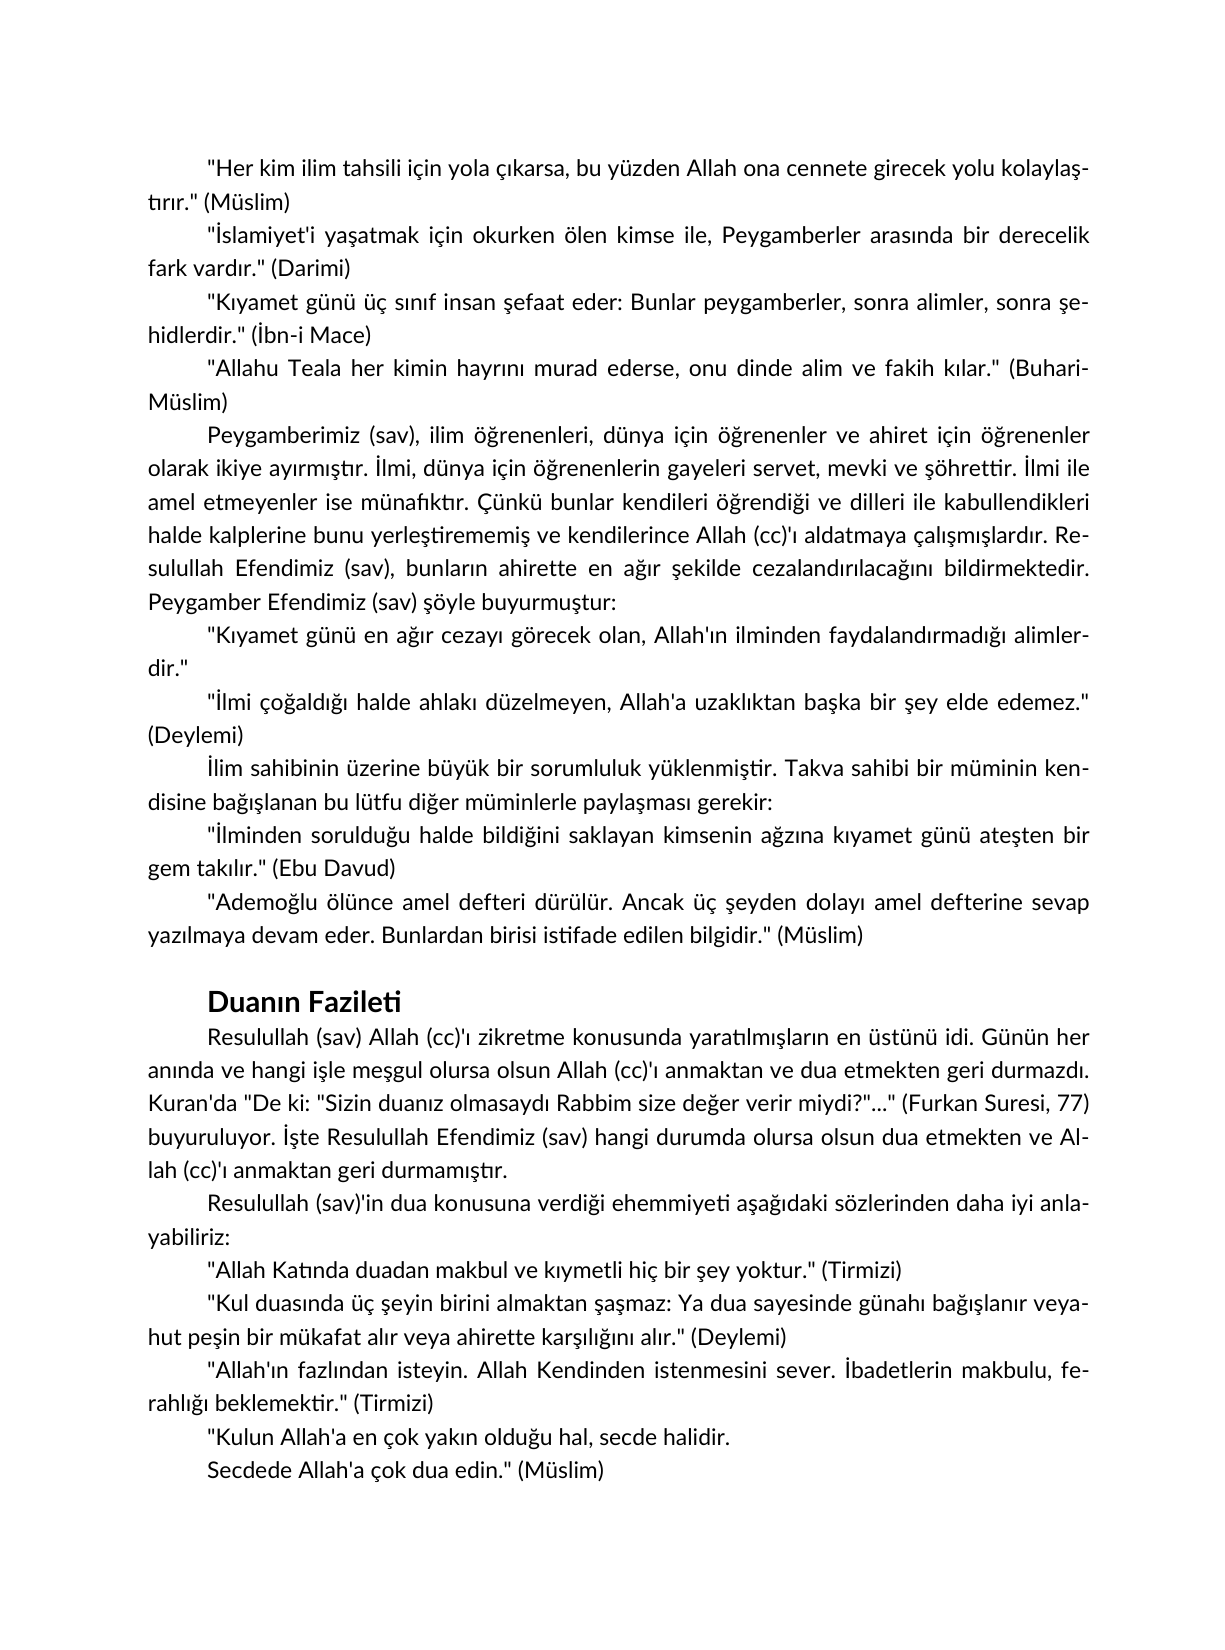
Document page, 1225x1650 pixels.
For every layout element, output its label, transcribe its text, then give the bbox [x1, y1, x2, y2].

text Re­su­lul­lah (sav) Al­lah (cc)'ı zik­ret­me ko­nu­sun­da ya­ra­tıl­mış­la­rın en üs­tü­nü idi. Gü­nün her anın­da ve han­gi iş­le meş­gul olur­sa ol­sun Al­lah (cc)'ı an­mak­tan ve dua et­mek­ten ge­ri dur­maz­dı. Ku­ran'da "De ki: "Si­zin du­anız ol­ma­say­dı Rab­bim si­ze de­ğer ve­rir miy­di?"..." (Fur­kan Su­re­si, 77) bu­yu­ru­lu­yor. İş­te Re­su­lul­lah Efen­di­miz (sav) han­gi du­rum­da olur­sa ol­sun dua et­mek­ten ve Al­lah (cc)'ı an­mak­tan ge­ri dur­ma­mış­tır. [148, 1018, 1090, 1185]
text Re­su­lul­lah (sav)'in dua ko­nu­su­na ver­di­ği ehem­mi­ye­ti aşa­ğı­da­ki söz­le­rin­den da­ha iyi an­la­ya­bi­li­riz: [148, 1185, 1090, 1252]
text "İl­min­den so­rul­du­ğu hal­de bil­di­ği­ni sak­la­yan kim­se­nin ağ­zı­na kı­ya­met gü­nü ateş­ten bir gem ta­kı­lır." (Ebu Da­vud) [148, 817, 1090, 883]
text "Ku­lun Al­lah'a en çok ya­kın ol­du­ğu hal, sec­de ha­li­dir. [148, 1418, 1090, 1452]
text "Al­lah'ın faz­lın­dan is­te­yin. Al­lah Ken­din­den is­ten­me­si­ni se­ver. İba­det­le­rin mak­bu­lu, fe­rah­lı­ğı bek­le­mek­tir." (Tir­mi­zi) [148, 1352, 1090, 1418]
text Sec­de­de Al­lah'a çok dua edin." (Müs­lim) [148, 1452, 1090, 1485]
text "Her kim ilim tah­si­li için yo­la çı­kar­sa, bu yüz­den Al­lah ona cen­ne­te gi­re­cek yo­lu ko­lay­laş­tı­rır." (Müs­lim) [148, 150, 1090, 217]
text "Kul du­asın­da üç şe­yin bi­ri­ni al­mak­tan şaş­maz: Ya dua sa­ye­sin­de gü­na­hı ba­ğış­la­nır ve­ya­hut pe­şin bir mü­ka­fat alır ve­ya ahi­ret­te kar­şı­lı­ğı­nı alır." (Dey­le­mi) [148, 1285, 1090, 1352]
text Du­anın Fa­zi­le­ti [148, 983, 1090, 1018]
text "Al­la­hu Te­ala her ki­min hay­rı­nı mu­rad eder­se, onu din­de alim ve fa­kih kı­lar." (Bu­ha­ri-Müs­lim) [148, 350, 1090, 417]
text "Al­lah Ka­tın­da du­adan mak­bul ve kıy­met­li hiç bir şey yok­tur." (Tir­mi­zi) [148, 1252, 1090, 1285]
text "Kı­ya­met gü­nü en ağır ce­za­yı gö­re­cek olan, Al­lah'ın il­min­den fay­da­lan­dır­ma­dı­ğı alim­ler­dir." [148, 617, 1090, 683]
text "İl­mi ço­ğal­dı­ğı hal­de ah­la­kı dü­zel­me­yen, Al­lah'a uzak­lık­tan baş­ka bir ­şey el­de ede­mez." (Dey­le­mi) [148, 683, 1090, 750]
text "Kı­ya­met gü­nü üç sı­nıf in­san şe­fa­at eder: Bun­lar pey­gam­ber­ler, son­ra alim­ler, son­ra şe­hid­ler­dir." (İbn-i Ma­ce) [148, 283, 1090, 350]
text "İs­la­mi­yet'i ya­şat­mak için okur­ken ölen kim­se ile, Pey­gam­ber­ler ara­sın­da bir de­re­ce­lik fark var­dır." (Da­ri­mi) [148, 217, 1090, 283]
text Pey­gam­be­ri­miz (sav), ilim öğ­re­nen­le­ri, dün­ya için öğ­re­nen­ler ve ahi­ret için öğ­re­nen­ler ola­rak iki­ye ayır­mış­tır. İl­mi, dün­ya için öğ­re­nen­le­rin ga­ye­le­ri ser­vet, mev­ki ve şöh­ret­tir. İl­mi ile amel et­me­yen­ler ise mü­na­fık­tır. Çün­kü bun­lar ken­di­le­ri öğ­ren­di­ği ve dil­le­ri ile ka­bul­len­dik­le­ri hal­de kalp­le­ri­ne bu­nu yer­leş­ti­re­me­miş ve ken­di­le­rin­ce Al­lah (cc)'ı al­dat­ma­ya ça­lış­mış­lar­dır. Re­su­lul­lah Efen­di­miz (sav), bun­la­rın ahi­ret­te en ağır şe­kil­de ce­za­lan­dı­rı­la­ca­ğı­nı bil­dir­mek­te­dir. Pey­gam­ber Efen­di­miz (sav) şöy­le bu­yur­muş­tur: [148, 417, 1090, 617]
text "Ade­moğ­lu ölün­ce amel def­te­ri dü­rü­lür. An­cak üç şey­den do­la­yı amel def­te­ri­ne se­vap ya­zıl­ma­ya de­vam eder. Bun­lar­dan bi­ri­si is­ti­fa­de edi­len bil­gi­dir." (Müs­lim) [148, 883, 1090, 950]
text İlim sa­hi­bi­nin üze­ri­ne bü­yük bir so­rum­lu­luk yük­len­miş­tir. Tak­va sa­hi­bi bir mü­mi­nin ken­di­si­ne ba­ğış­la­nan bu lüt­fu di­ğer mü­min­ler­le pay­laş­ma­sı ge­re­kir: [148, 750, 1090, 817]
